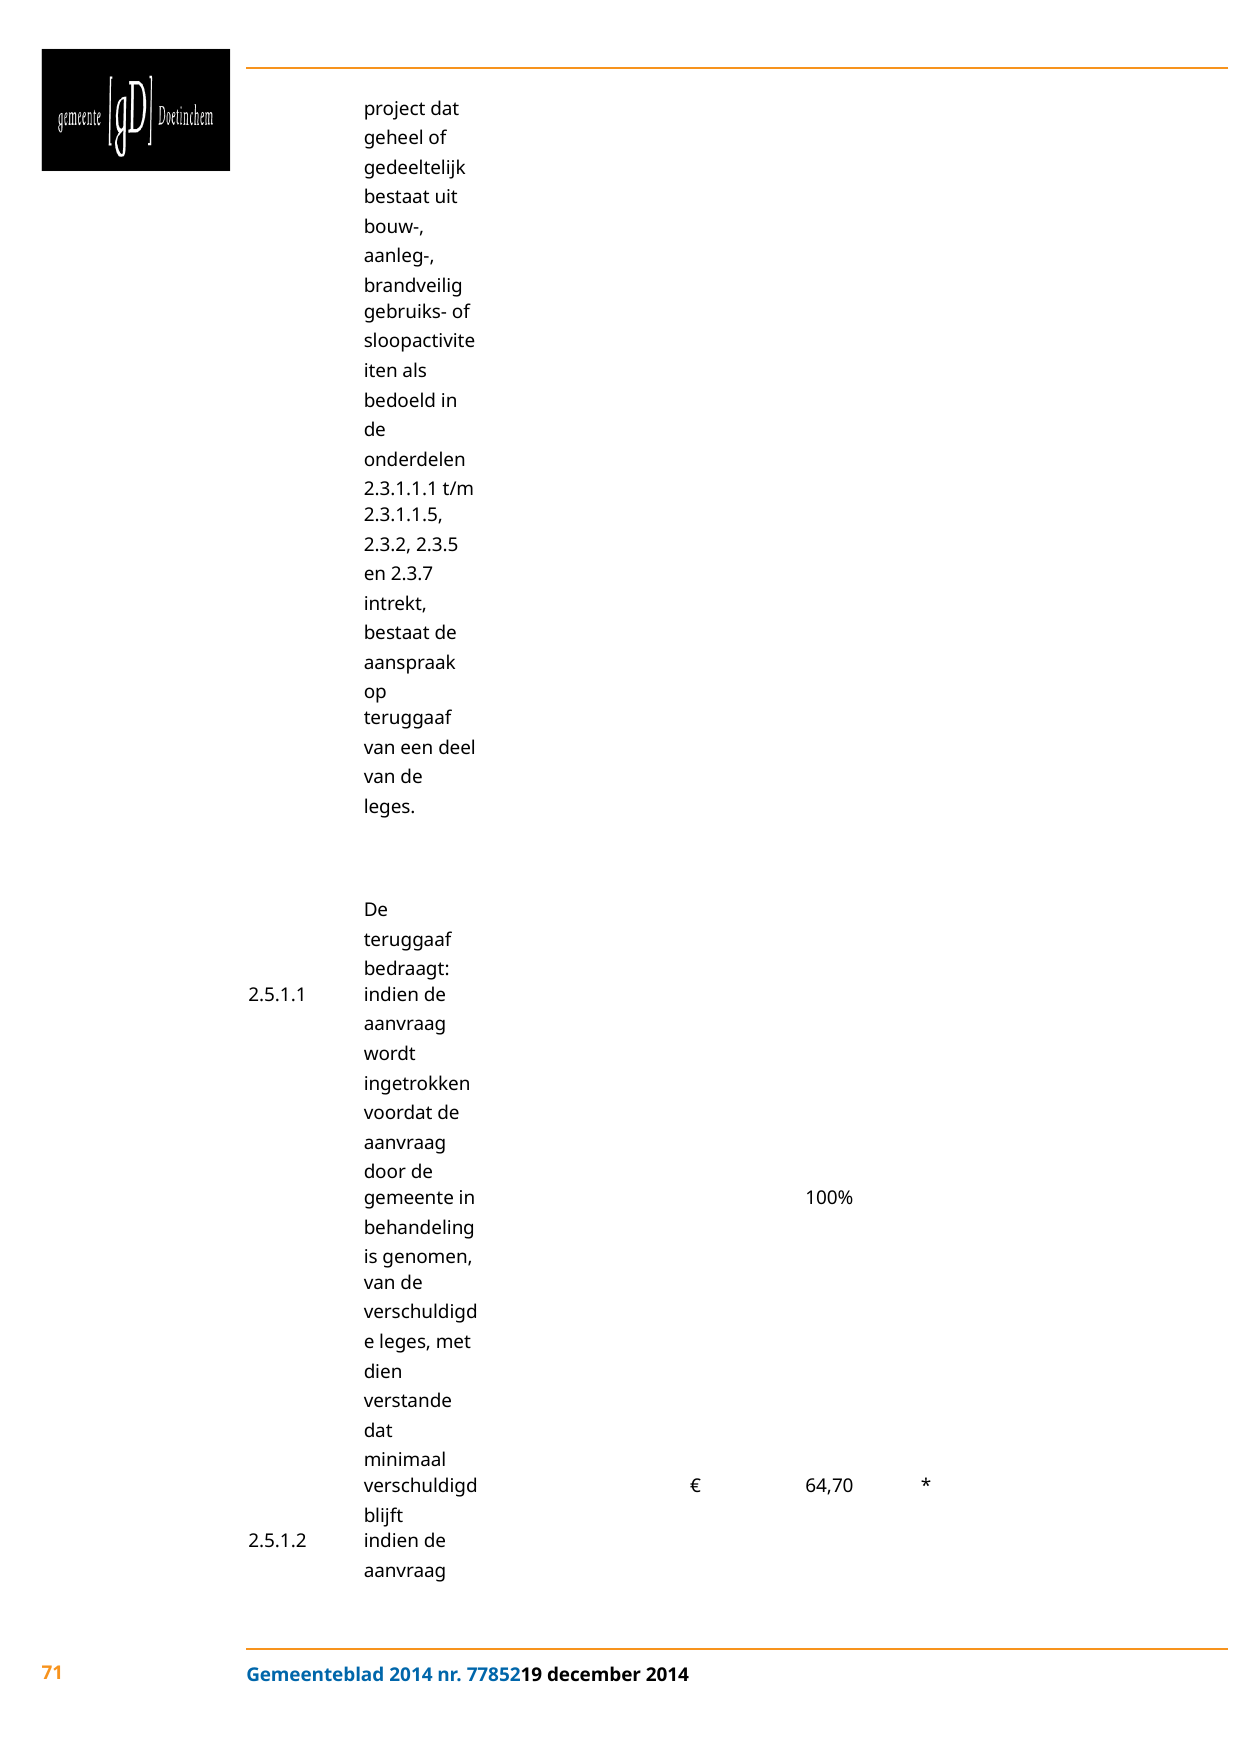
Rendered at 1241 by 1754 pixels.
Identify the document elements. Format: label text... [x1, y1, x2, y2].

table_cell [479, 501, 690, 704]
table_cell [690, 705, 805, 819]
table_cell [248, 1473, 363, 1528]
table_cell [690, 870, 805, 896]
table_cell van de verschuldigde leges, met dien verstande dat minimaal [364, 1269, 479, 1472]
table_cell [805, 95, 921, 298]
table_cell [248, 819, 363, 845]
table_cell € [690, 1473, 805, 1528]
table_cell [690, 1528, 805, 1583]
table_cell [479, 845, 690, 870]
table_cell indien de aanvraag wordt ingetrokken voordat de aanvraag door de [364, 981, 479, 1184]
table_cell [690, 981, 805, 1184]
table_cell [690, 819, 805, 845]
table_cell [479, 819, 690, 845]
table_cell [479, 896, 690, 981]
table_cell [248, 870, 363, 896]
table_cell gemeente in behandeling is genomen, [364, 1184, 479, 1269]
table_cell [690, 845, 805, 870]
table_cell [479, 1528, 690, 1583]
table_cell [248, 705, 363, 819]
table_cell [805, 896, 921, 981]
table_cell 2.5.1.1 [248, 981, 363, 1184]
table_cell [364, 870, 479, 896]
table_cell [805, 981, 921, 1184]
table_cell [479, 1269, 690, 1472]
table_cell [248, 501, 363, 704]
table_cell [805, 298, 921, 501]
table_cell [805, 705, 921, 819]
table_cell 64,70 [805, 1473, 921, 1528]
table_cell teruggaaf van een deel van de leges. [364, 705, 479, 819]
table_cell [479, 1184, 690, 1269]
table_cell project dat geheel of gedeeltelijk bestaat uit bouw-, aanleg-, brandveilig [364, 95, 479, 298]
table_cell [364, 819, 479, 845]
table_cell 100% [805, 1184, 921, 1269]
table_cell [921, 1184, 1036, 1269]
table_cell [248, 845, 363, 870]
table_cell [479, 981, 690, 1184]
table_cell [1036, 870, 1152, 896]
table_cell [921, 845, 1036, 870]
table_cell [805, 819, 921, 845]
table_cell [805, 501, 921, 704]
table_cell [690, 501, 805, 704]
table_cell [921, 870, 1036, 896]
table_cell [921, 819, 1036, 845]
table_cell [248, 95, 363, 298]
table_cell [805, 870, 921, 896]
table_cell 2.3.1.1.5, 2.3.2, 2.3.5 en 2.3.7 intrekt, bestaat de aanspraak op [364, 501, 479, 704]
table_cell De teruggaaf bedraagt: [364, 896, 479, 981]
table_cell 2.5.1.2 [248, 1528, 363, 1583]
table_cell [364, 845, 479, 870]
table_cell [248, 298, 363, 501]
table_cell indien de aanvraag [364, 1528, 479, 1583]
table_cell [690, 896, 805, 981]
table_cell [479, 298, 690, 501]
table_cell [1036, 845, 1152, 870]
table_cell [805, 845, 921, 870]
table_cell [921, 705, 1036, 819]
table_cell [805, 1269, 921, 1472]
table_cell [479, 705, 690, 819]
table_cell [1036, 819, 1152, 845]
table_cell verschuldigd blijft [364, 1473, 479, 1528]
table_cell [479, 1473, 690, 1528]
table_cell [479, 870, 690, 896]
table_cell gebruiks- of sloopactiviteiten als bedoeld in de onderdelen 2.3.1.1.1 t/m [364, 298, 479, 501]
table_cell [690, 1269, 805, 1472]
table_cell [690, 298, 805, 501]
picture [41, 47, 231, 172]
table_cell [690, 1184, 805, 1269]
table_cell [248, 1269, 363, 1472]
table_cell [921, 896, 1036, 981]
table_cell * [921, 1473, 1036, 1528]
table_cell [690, 95, 805, 298]
table_cell [248, 896, 363, 981]
table_cell [248, 1184, 363, 1269]
table_cell [479, 95, 690, 298]
table_cell [805, 1528, 921, 1583]
